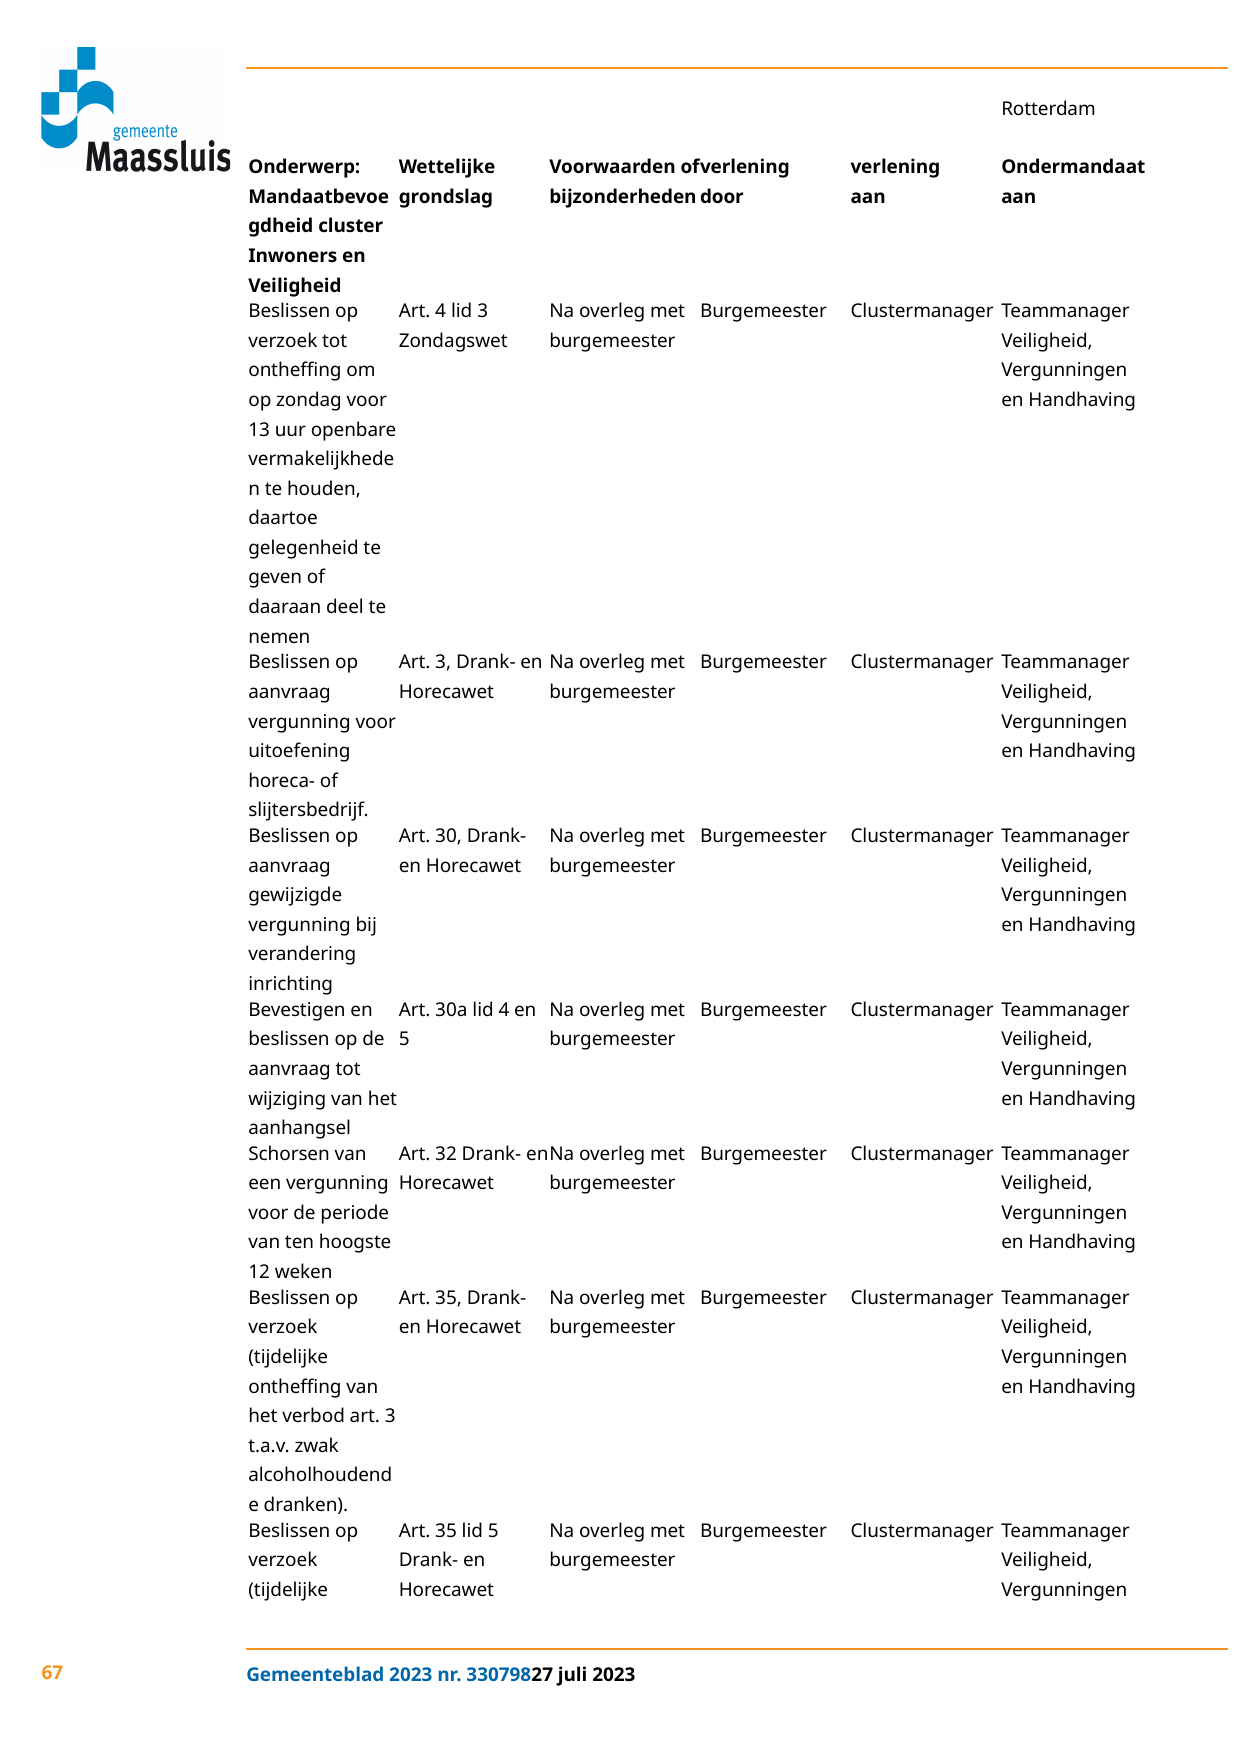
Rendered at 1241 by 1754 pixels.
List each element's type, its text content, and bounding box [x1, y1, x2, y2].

table_cell Burgemeester [700, 1284, 850, 1517]
table_cell [850, 95, 1001, 121]
table_cell Beslissen op verzoek (tijdelijke [248, 1517, 398, 1602]
picture [41, 47, 231, 172]
table_cell Teammanager Veiligheid, Vergunningen en Handhaving [1001, 1284, 1152, 1517]
table_cell Beslissen op verzoek tot ontheffing om op zondag voor 13 uur openbare vermakelijkheden te houden, daartoe gelegenheid te geven of daaraan deel te nemen [248, 298, 398, 649]
table_cell Burgemeester [700, 649, 850, 822]
table_cell Burgemeester [700, 1517, 850, 1602]
table_cell Na overleg met burgemeester [549, 996, 700, 1140]
table_cell Clustermanager [850, 822, 1001, 996]
table_cell Clustermanager [850, 996, 1001, 1140]
table_cell Teammanager Veiligheid, Vergunningen en Handhaving [1001, 649, 1152, 822]
table_cell Clustermanager [850, 1140, 1001, 1284]
table_cell Beslissen op verzoek (tijdelijke ontheffing van het verbod art. 3 t.a.v. zwak alcoholhoudende dranken). [248, 1284, 398, 1517]
table_cell Na overleg met burgemeester [549, 822, 700, 996]
table_cell Schorsen van een vergunning voor de periode van ten hoogste 12 weken [248, 1140, 398, 1284]
table_cell Teammanager Veiligheid, Vergunningen en Handhaving [1001, 996, 1152, 1140]
table_cell Burgemeester [700, 1140, 850, 1284]
table_header Wettelijke grondslag [399, 154, 549, 297]
table_cell [549, 95, 700, 121]
table_header verlening aan [850, 154, 1001, 297]
table_header Ondermandaat aan [1001, 154, 1152, 297]
table_cell Teammanager Veiligheid, Vergunningen en Handhaving [1001, 298, 1152, 649]
table_cell Art. 32 Drank- en Horecawet [399, 1140, 549, 1284]
table_cell Na overleg met burgemeester [549, 298, 700, 649]
table_cell Burgemeester [700, 298, 850, 649]
table_cell Beslissen op aanvraag gewijzigde vergunning bij verandering inrichting [248, 822, 398, 996]
table_header Voorwaarden of bijzonderheden [549, 154, 700, 297]
table_cell Art. 3, Drank- en Horecawet [399, 649, 549, 822]
table_cell Art. 30a lid 4 en 5 [399, 996, 549, 1140]
table_cell Teammanager Veiligheid, Vergunningen [1001, 1517, 1152, 1602]
table_cell Teammanager Veiligheid, Vergunningen en Handhaving [1001, 822, 1152, 996]
table_cell Teammanager Veiligheid, Vergunningen en Handhaving [1001, 1140, 1152, 1284]
picture [41, 47, 77, 92]
table_cell Clustermanager [850, 1517, 1001, 1602]
table_cell [399, 95, 549, 121]
table_cell Clustermanager [850, 298, 1001, 649]
table_cell Art. 35, Drank- en Horecawet [399, 1284, 549, 1517]
table_cell Burgemeester [700, 822, 850, 996]
table_cell Na overleg met burgemeester [549, 1517, 700, 1602]
table_cell [700, 95, 850, 121]
table_cell Beslissen op aanvraag vergunning voor uitoefening horeca- of slijtersbedrijf. [248, 649, 398, 822]
table_header verlening door [700, 154, 850, 297]
table_cell Art. 35 lid 5 Drank- en Horecawet [399, 1517, 549, 1602]
table_cell Na overleg met burgemeester [549, 649, 700, 822]
table_cell Clustermanager [850, 1284, 1001, 1517]
table_cell Na overleg met burgemeester [549, 1140, 700, 1284]
table_header Onderwerp: Mandaatbevoegdheid cluster Inwoners en Veiligheid [248, 154, 398, 297]
table_cell Burgemeester [700, 996, 850, 1140]
table_cell Na overleg met burgemeester [549, 1284, 700, 1517]
table_cell Art. 30, Drank- en Horecawet [399, 822, 549, 996]
table_cell [248, 95, 398, 121]
table_cell Bevestigen en beslissen op de aanvraag tot wijziging van het aanhangsel [248, 996, 398, 1140]
table_cell Clustermanager [850, 649, 1001, 822]
table_cell Rotterdam [1001, 95, 1152, 121]
table_cell Art. 4 lid 3 Zondagswet [399, 298, 549, 649]
